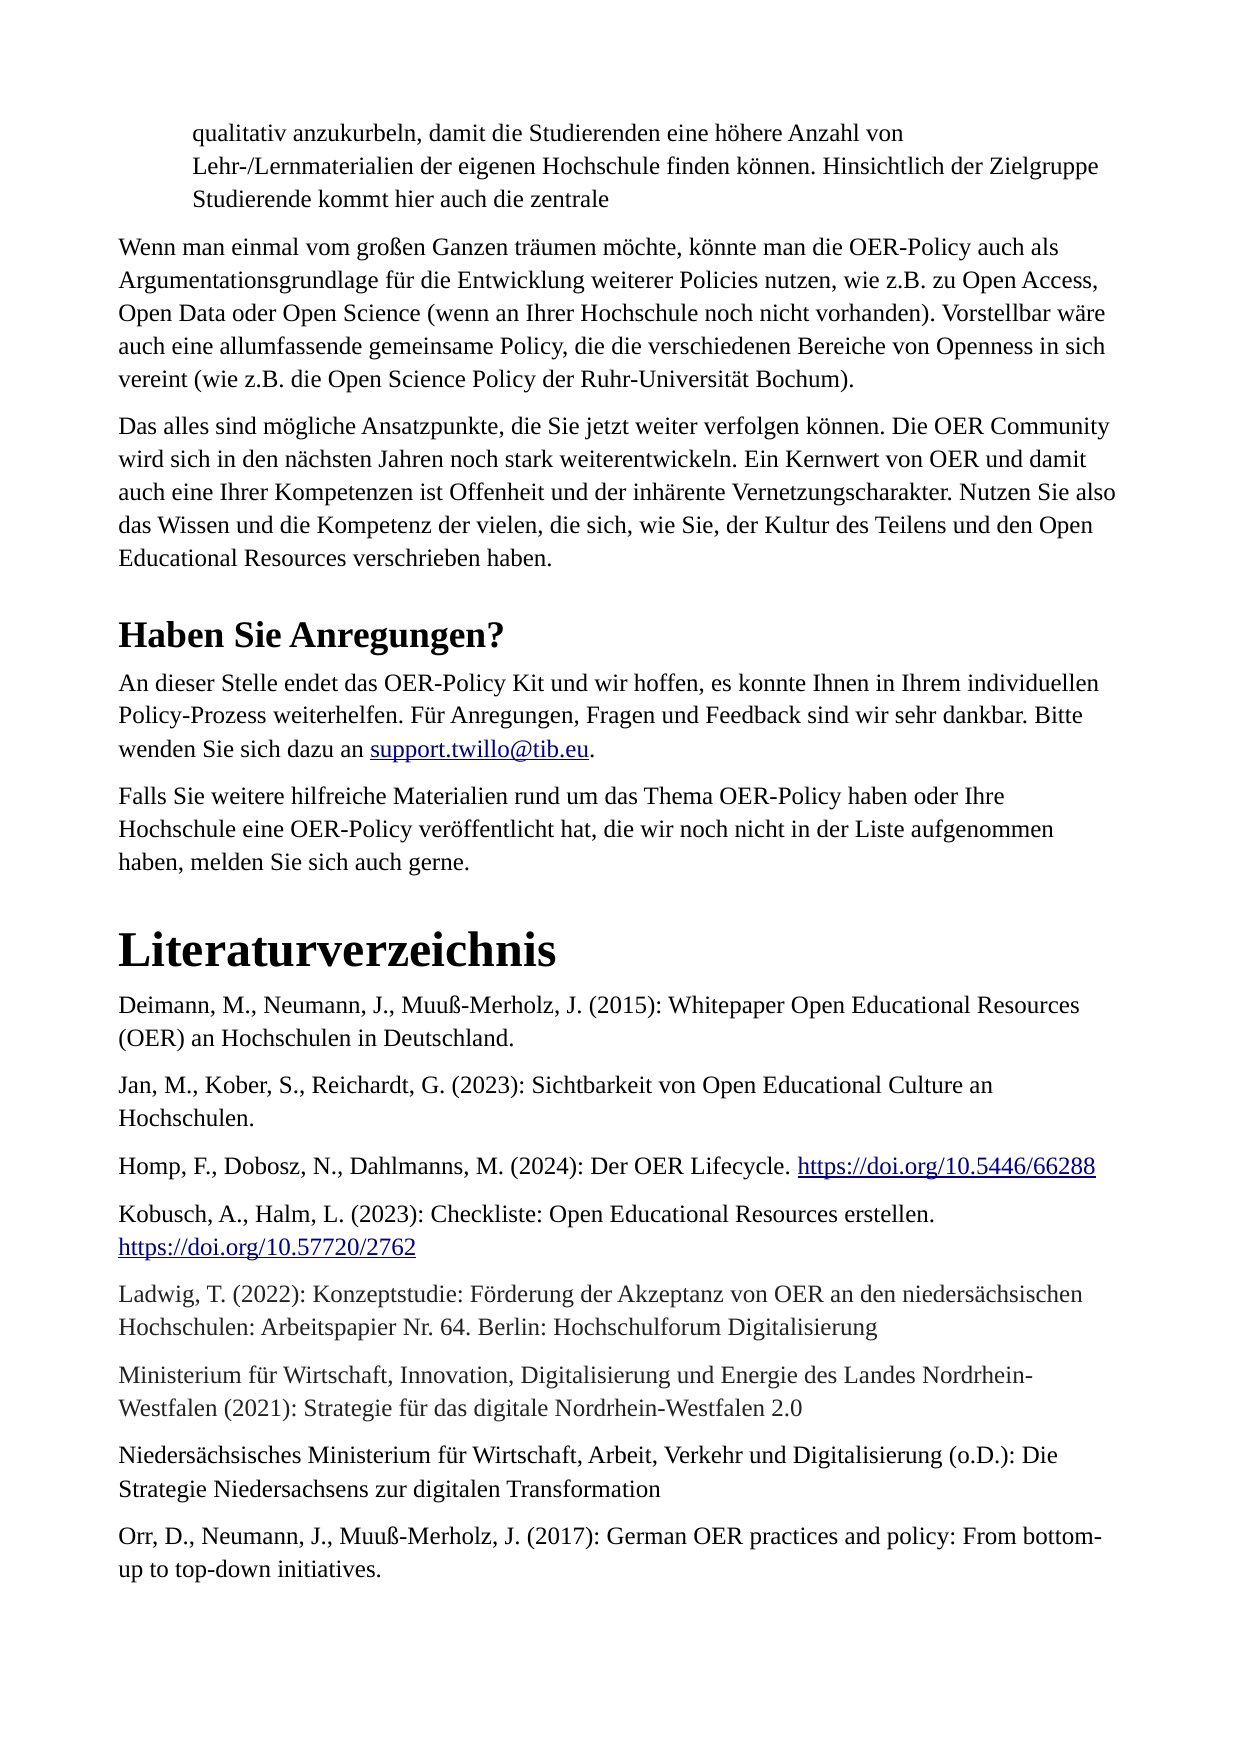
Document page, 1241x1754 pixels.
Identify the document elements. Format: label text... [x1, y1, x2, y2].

text Ladwig, T. (2022): Konzeptstudie: Förderung der Akzeptanz von OER an den niedersächsischen Hochschulen: Arbeitspapier Nr. 64. Berlin: Hochschulforum Digitalisierung [118, 1279, 1122, 1341]
text Ministerium für Wirtschaft, Innovation, Digitalisierung und Energie des Landes Nordrhein-Westfalen (2021): Strategie für das digitale Nordrhein-Westfalen 2.0 [118, 1360, 1122, 1422]
text Wenn man einmal vom großen Ganzen träumen möchte, könnte man die OER-Policy auch als Argumentationsgrundlage für die Entwicklung weiterer Policies nutzen, wie z.B. zu Open Access, Open Data oder Open Science (wenn an Ihrer Hochschule noch nicht vorhanden). Vorstellbar wäre auch eine allumfassende gemeinsame Policy, die die verschiedenen Bereiche von Openness in sich vereint (wie z.B. die Open Science Policy der Ruhr-Universität Bochum). [118, 232, 1122, 393]
subtitle Haben Sie Anregungen? [118, 612, 1122, 655]
subtitle Literaturverzeichnis [118, 920, 1122, 977]
text An dieser Stelle endet das OER-Policy Kit und wir hoffen, es konnte Ihnen in Ihrem individuellen Policy-Prozess weiterhelfen. Für Anregungen, Fragen und Feedback sind wir sehr dankbar. Bitte wenden Sie sich dazu an support.twillo@tib.eu. [118, 668, 1122, 762]
text Deimann, M., Neumann, J., Muuß-Merholz, J. (2015): Whitepaper Open Educational Resources (OER) an Hochschulen in Deutschland. [118, 990, 1122, 1052]
text Das alles sind mögliche Ansatzpunkte, die Sie jetzt weiter verfolgen können. Die OER Community wird sich in den nächsten Jahren noch stark weiterentwickeln. Ein Kernwert von OER und damit auch eine Ihrer Kompetenzen ist Offenheit und der inhärente Vernetzungscharakter. Nutzen Sie also das Wissen und die Kompetenz der vielen, die sich, wie Sie, der Kultur des Teilens und den Open Educational Resources verschrieben haben. [118, 411, 1122, 572]
text Homp, F., Dobosz, N., Dahlmanns, M. (2024): Der OER Lifecycle. https://doi.org/10.5446/66288 [118, 1151, 1122, 1180]
list qualitativ anzukurbeln, damit die Studierenden eine höhere Anzahl von Lehr-/Lernmaterialien der eigenen Hochschule finden können. Hinsichtlich der Zielgruppe Studierende kommt hier auch die zentrale [162, 118, 1122, 213]
text Niedersächsisches Ministerium für Wirtschaft, Arbeit, Verkehr und Digitalisierung (o.D.): Die Strategie Niedersachsens zur digitalen Transformation [118, 1441, 1122, 1502]
text Jan, M., Kober, S., Reichardt, G. (2023): Sichtbarkeit von Open Educational Culture an Hochschulen. [118, 1071, 1122, 1132]
text Kobusch, A., Halm, L. (2023): Checkliste: Open Educational Resources erstellen. https://doi.org/10.57720/2762 [118, 1199, 1122, 1261]
text Orr, D., Neumann, J., Muuß-Merholz, J. (2017): German OER practices and policy: From bottom-up to top-down initiatives. [118, 1521, 1122, 1583]
text Falls Sie weitere hilfreiche Materialien rund um das Thema OER-Policy haben oder Ihre Hochschule eine OER-Policy veröffentlicht hat, die wir noch nicht in der Liste aufgenommen haben, melden Sie sich auch gerne. [118, 781, 1122, 876]
